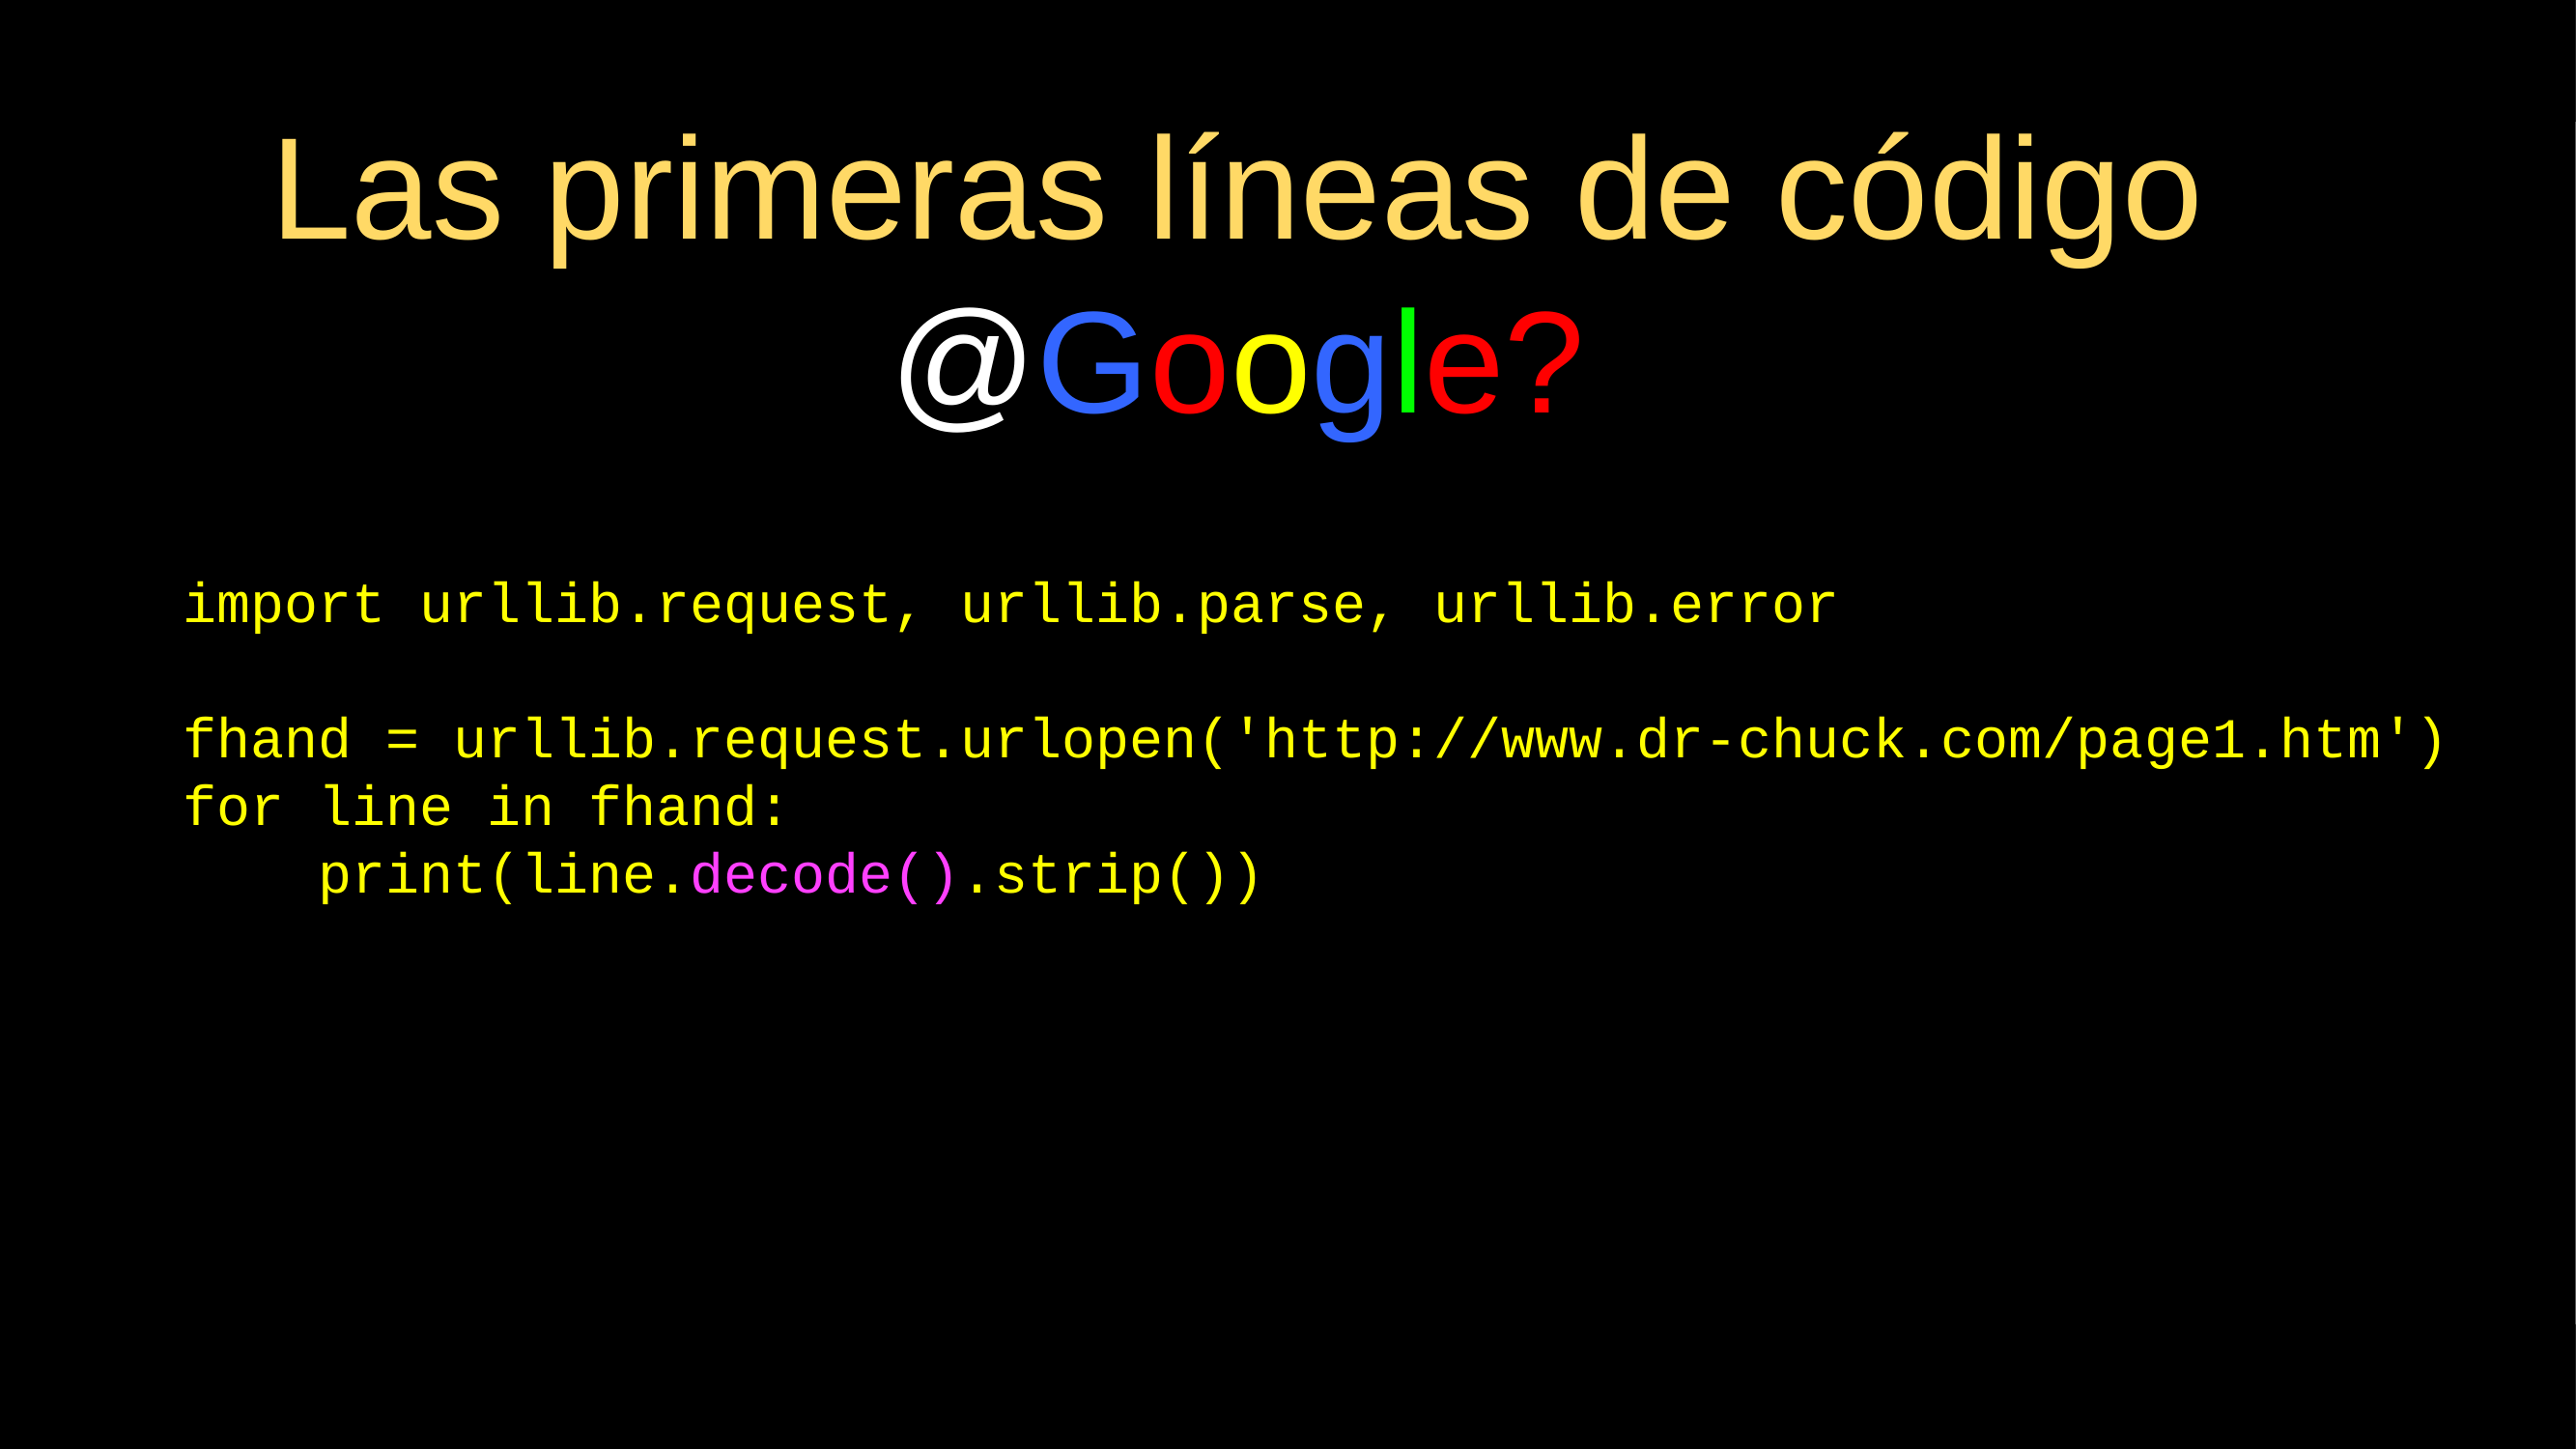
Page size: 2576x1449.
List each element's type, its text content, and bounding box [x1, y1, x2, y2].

text_box import urllib.request, urllib.parse, urllib.error fhand = urllib.request.urlopen('http://www.dr-chuck.com/page1.htm') for line in fhand: print(line.decode().strip()) [183, 541, 2463, 930]
title Las primeras líneas de código @Google? [240, 133, 2236, 403]
